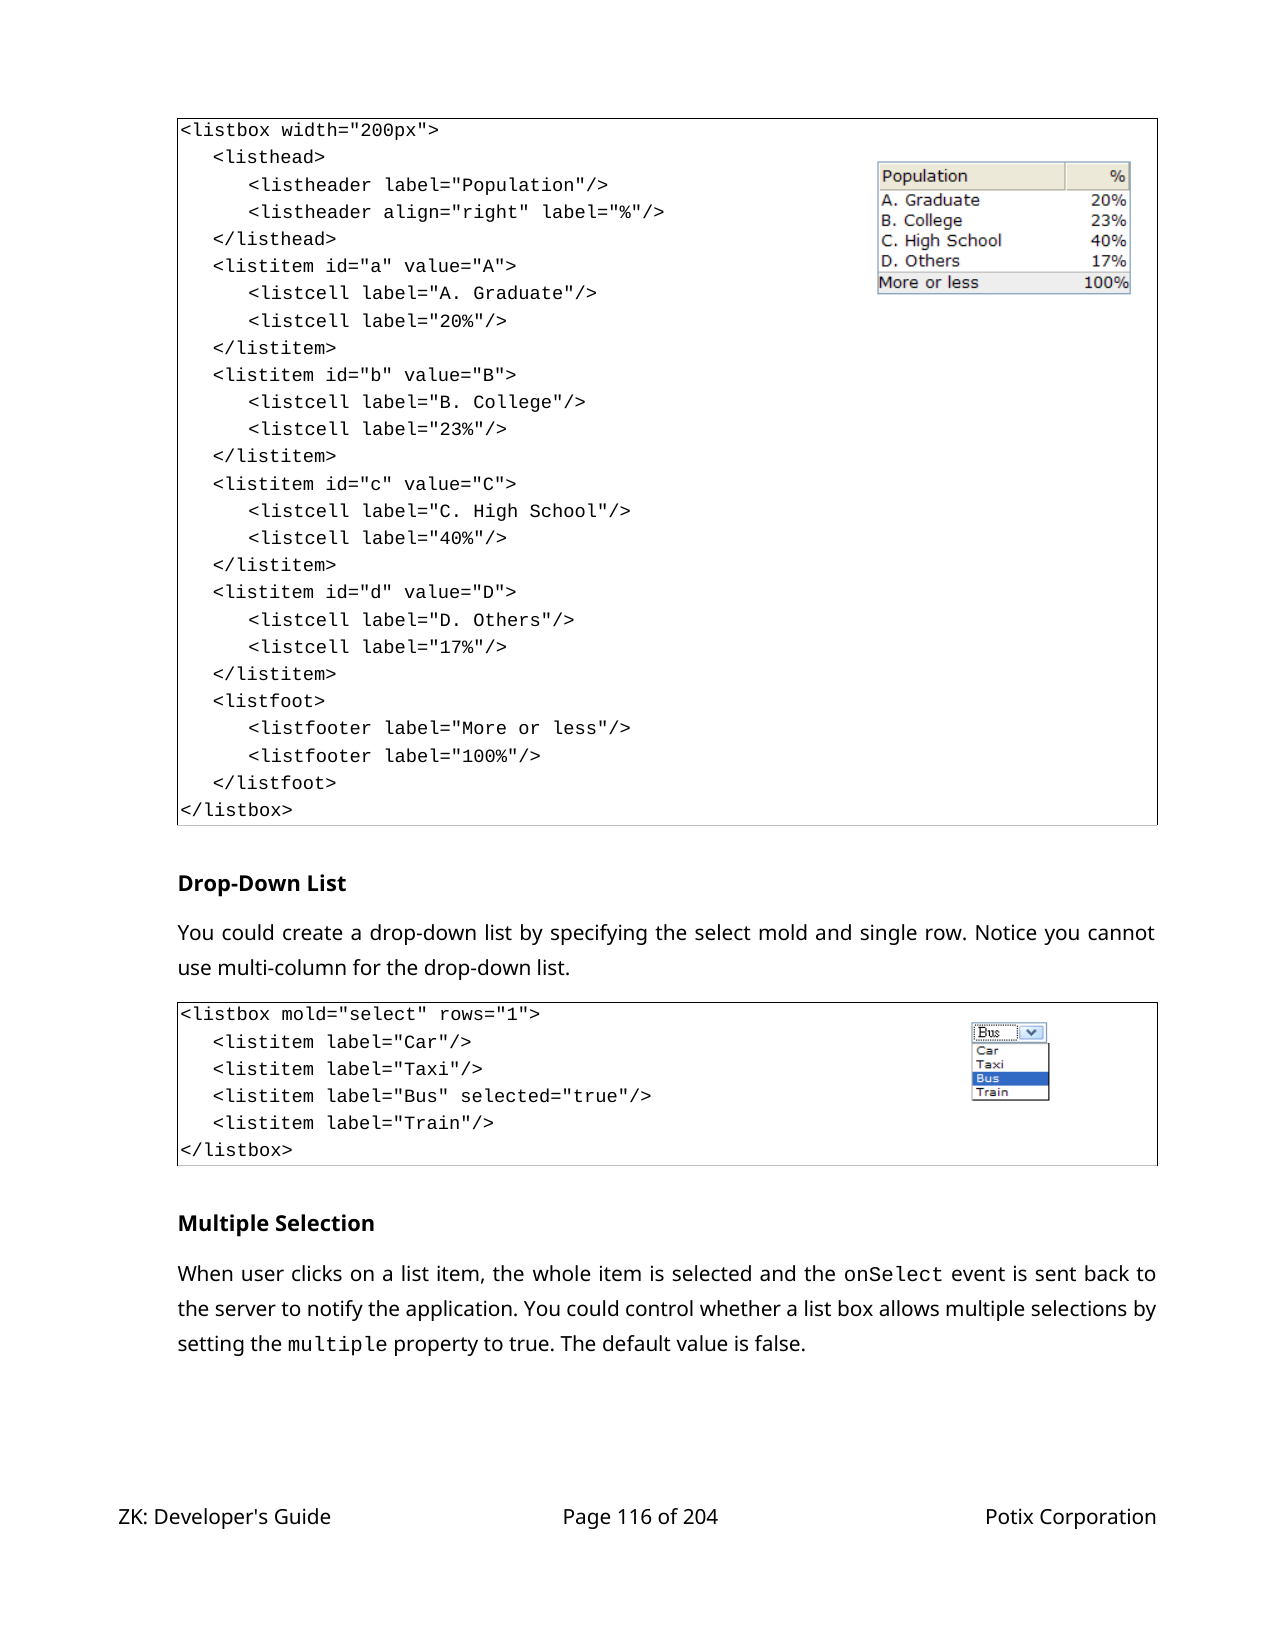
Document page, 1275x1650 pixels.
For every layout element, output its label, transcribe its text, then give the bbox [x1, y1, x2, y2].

text <listcell label="23%"/> [178, 417, 1157, 441]
text <listcell label="A. Graduate"/> [178, 281, 1157, 306]
text <listhead> [178, 145, 1157, 169]
text <listbox mold="select" rows="1"> [178, 1003, 1157, 1027]
text </listitem> [178, 444, 1157, 469]
text </listbox> [178, 1138, 1157, 1165]
text [1053, 1057, 1157, 1081]
text When user clicks on a list item, the whole item is selected and the onSelect event is sent back to the server to notify the application. You could control whether a list box allows multiple selections by setting the multiple property to true. The default value is false. [177, 1259, 1157, 1358]
text </listitem> [178, 553, 1157, 577]
text <listitem id="c" value="C"> [178, 472, 1157, 496]
text <listitem id="d" value="D"> [178, 580, 1157, 604]
text </listbox> [178, 798, 1157, 825]
subtitle Drop-Down List [177, 868, 1157, 898]
text <listheader align="right" label="%"/> [178, 200, 875, 224]
text <listbox width="200px"> [178, 119, 1157, 142]
text <listcell label="C. High School"/> [178, 499, 1157, 523]
text </listitem> [178, 662, 1157, 686]
text <listitem label="Bus" selected="true"/> [178, 1084, 1157, 1108]
text You could create a drop-down list by specifying the select mold and single row. Notice you cannot use multi-column for the drop-down list. [177, 918, 1157, 982]
text <listheader label="Population"/> [178, 172, 875, 197]
text [1053, 1029, 1157, 1054]
text <listitem label="Taxi"/> [178, 1057, 968, 1081]
picture [875, 160, 1136, 297]
picture [968, 1020, 1053, 1103]
text </listhead> [178, 227, 875, 251]
text [1136, 227, 1157, 251]
subtitle Multiple Selection [177, 1208, 1157, 1238]
text <listitem label="Train"/> [178, 1111, 1157, 1135]
text <listfooter label="More or less"/> [178, 716, 1157, 741]
text <listcell label="B. College"/> [178, 390, 1157, 414]
text <listcell label="40%"/> [178, 526, 1157, 550]
text <listfooter label="100%"/> [178, 743, 1157, 768]
text <listcell label="17%"/> [178, 635, 1157, 659]
text <listitem id="b" value="B"> [178, 363, 1157, 387]
text </listitem> [178, 336, 1157, 360]
text <listfoot> [178, 689, 1157, 713]
text <listitem id="a" value="A"> [178, 254, 875, 278]
text </listfoot> [178, 771, 1157, 795]
text <listcell label="D. Others"/> [178, 607, 1157, 632]
text <listitem label="Car"/> [178, 1029, 968, 1054]
text <listcell label="20%"/> [178, 308, 1157, 333]
